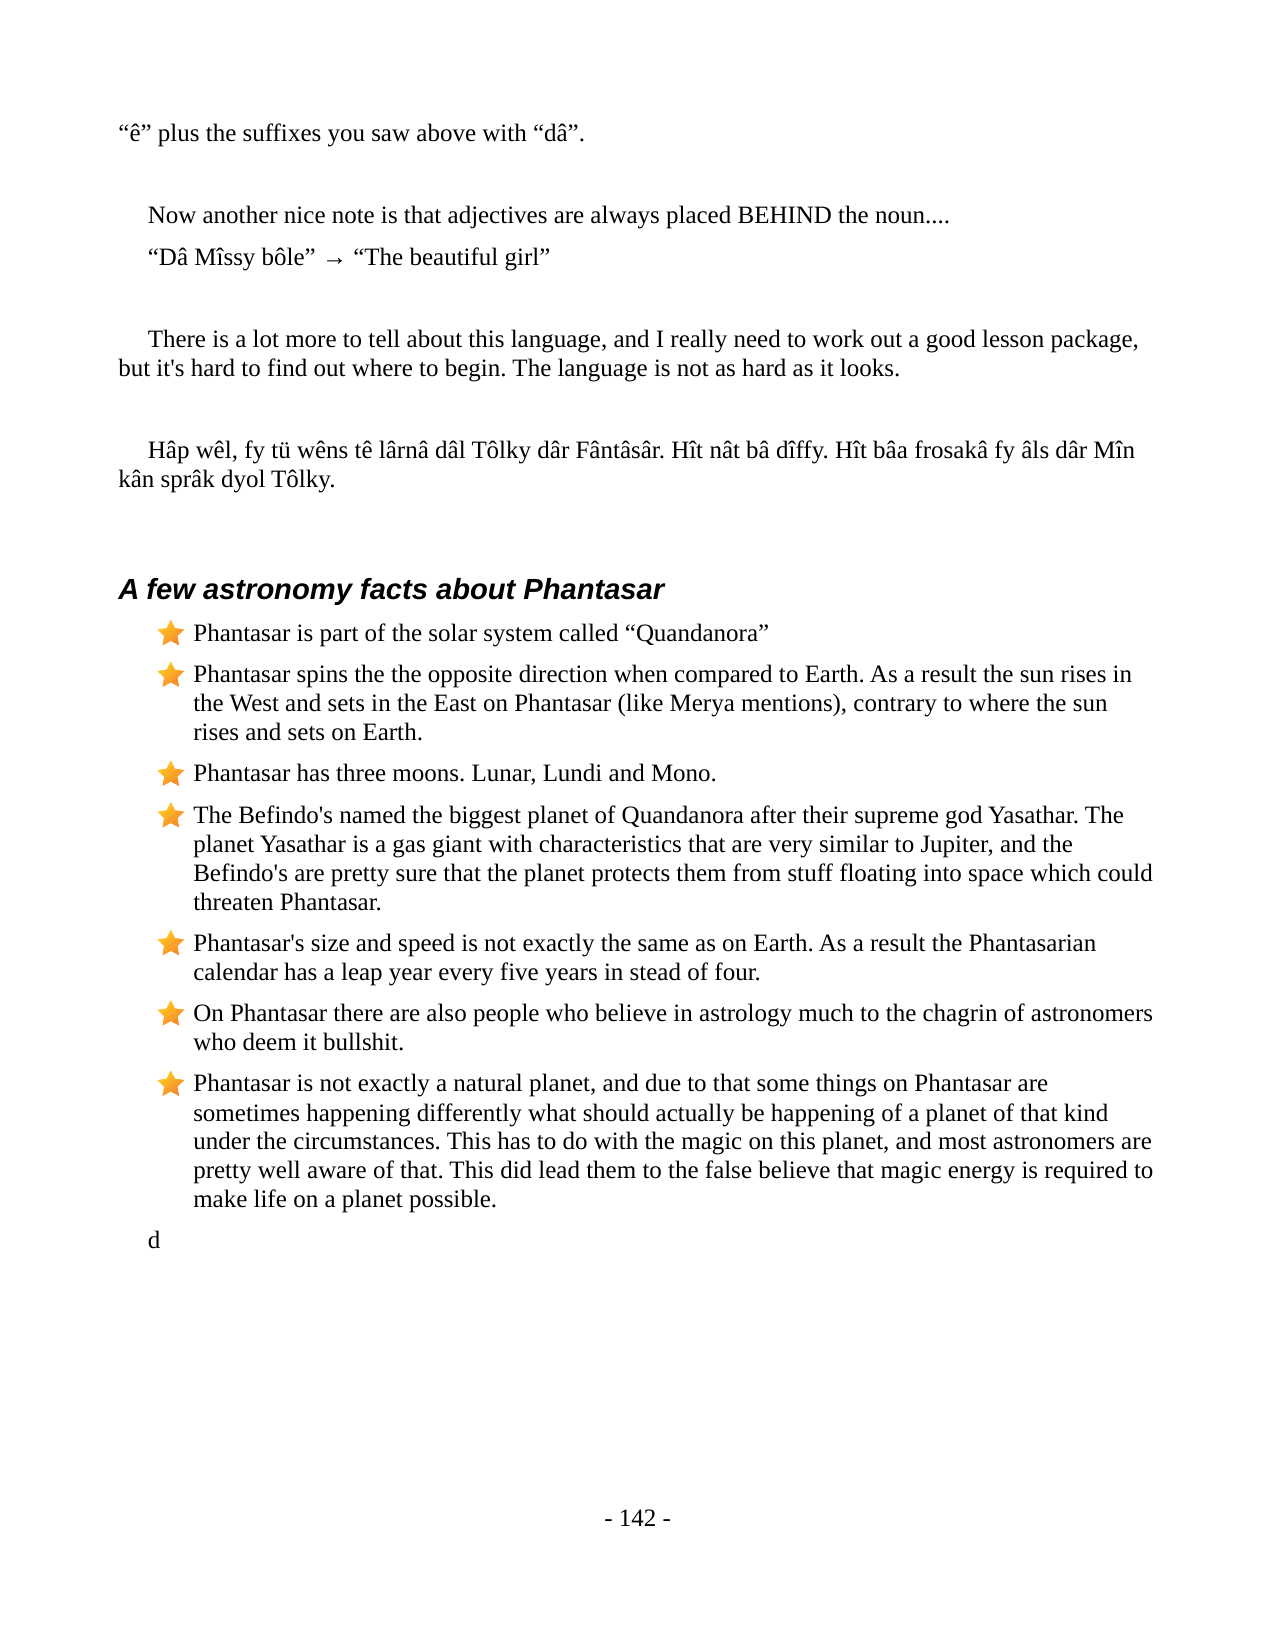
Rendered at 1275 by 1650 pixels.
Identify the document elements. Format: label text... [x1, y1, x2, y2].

list Phantasar is part of the solar system called “Quandanora” [156, 618, 1157, 647]
list Phantasar is not exactly a natural planet, and due to that some things on Phantasar are sometimes happening differently what should actually be happening of a planet of that kind under the circumstances. This has to do with the magic on this planet, and most astronomers are pretty well aware of that. This did lead them to the false believe that magic energy is required to make life on a planet possible. [156, 1068, 1157, 1213]
text Now another nice note is that adjectives are always placed BEHIND the noun.... [118, 201, 1157, 229]
list Phantasar's size and speed is not exactly the same as on Earth. As a result the Phantasarian calendar has a leap year every five years in stead of four. [156, 928, 1157, 986]
subtitle A few astronomy facts about Phantasar [118, 572, 1157, 605]
text Hâp wêl, fy tü wêns tê lârnâ dâl Tôlky dâr Fântâsâr. Hît nât bâ dîffy. Hît bâa frosakâ fy âls dâr Mîn kân sprâk dyol Tôlky. [118, 436, 1157, 493]
text There is a lot more to tell about this language, and I really need to work out a good lesson package, but it's hard to find out where to begin. The language is not as hard as it looks. [118, 324, 1157, 382]
list On Phantasar there are also people who believe in astrology much to the chagrin of astronomers who deem it bullshit. [156, 998, 1157, 1056]
list The Befindo's named the biggest planet of Quandanora after their supreme god Yasathar. The planet Yasathar is a gas giant with characteristics that are very similar to Jupiter, and the Befindo's are pretty sure that the planet protects them from stuff floating into space which could threaten Phantasar. [156, 800, 1157, 915]
text d [118, 1225, 1157, 1254]
list Phantasar has three moons. Lunar, Lundi and Mono. [156, 758, 1157, 788]
list Phantasar spins the the opposite direction when compared to Earth. As a result the sun rises in the West and sets in the East on Phantasar (like Merya mentions), contrary to where the sun rises and sets on Earth. [156, 659, 1157, 746]
text “ê” plus the suffixes you saw above with “dâ”. [118, 118, 1157, 147]
text “Dâ Mîssy bôle” → “The beautiful girl” [118, 242, 1157, 271]
